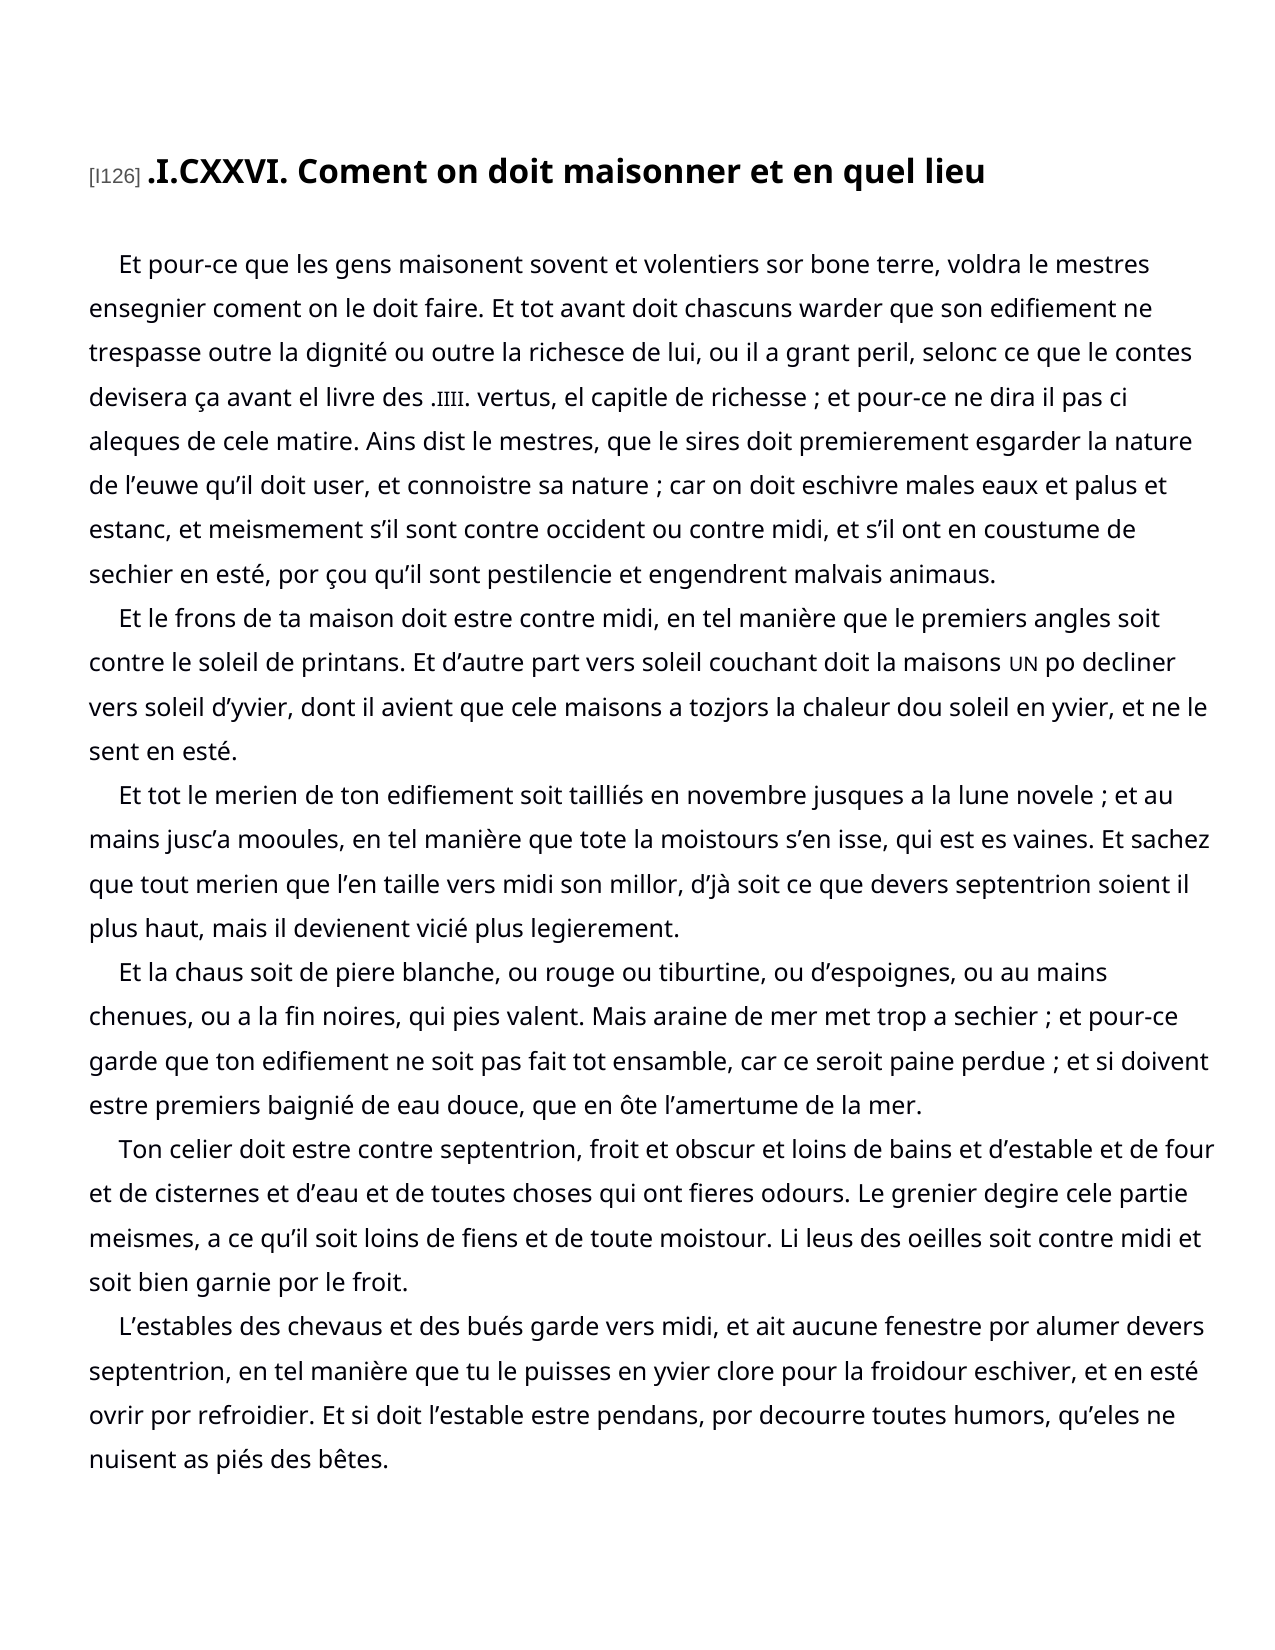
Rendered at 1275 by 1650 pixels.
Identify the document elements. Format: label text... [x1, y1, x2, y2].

text Et tot le merien de ton edifiement soit tailliés en novembre jusques a la lune novele ; et au mains jusc’a mooules, en tel manière que tote la moistours s’en isse, qui est es vaines. Et sachez que tout merien que l’en taille vers midi son millor, d’jà soit ce que devers septentrion soient il plus haut, mais il devienent vicié plus legierement. [89, 778, 1216, 944]
text Ton celier doit estre contre septentrion, froit et obscur et loins de bains et d’estable et de four et de cisternes et d’eau et de toutes choses qui ont fieres odours. Le grenier degire cele partie meismes, a ce qu’il soit loins de fiens et de toute moistour. Li leus des oeilles soit contre midi et soit bien garnie por le froit. [89, 1132, 1216, 1299]
text Et la chaus soit de piere blanche, ou rouge ou tiburtine, ou d’espoignes, ou au mains chenues, ou a la fin noires, qui pies valent. Mais araine de mer met trop a sechier ; et pour-ce garde que ton edifiement ne soit pas fait tot ensamble, car ce seroit paine perdue ; et si doivent estre premiers baignié de eau douce, que en ôte l’amertume de la mer. [89, 955, 1216, 1122]
text Et le frons de ta maison doit estre contre midi, en tel manière que le premiers angles soit contre le soleil de printans. Et d’autre part vers soleil couchant doit la maisons un po decliner vers soleil d’yvier, dont il avient que cele maisons a tozjors la chaleur dou soleil en yvier, et ne le sent en esté. [89, 601, 1216, 767]
subtitle [I126] .I.CXXVI. Coment on doit maisonner et en quel lieu [89, 148, 1216, 193]
text Et pour-ce que les gens maisonent sovent et volentiers sor bone terre, voldra le mestres ensegnier coment on le doit faire. Et tot avant doit chascuns warder que son edifiement ne trespasse outre la dignité ou outre la richesce de lui, ou il a grant peril, selonc ce que le contes devisera ça avant el livre des .iiii. vertus, el capitle de richesse ; et pour-ce ne dira il pas ci aleques de cele matire. Ains dist le mestres, que le sires doit premierement esgarder la nature de l’euwe qu’il doit user, et connoistre sa nature ; car on doit eschivre males eaux et palus et estanc, et meismement s’il sont contre occident ou contre midi, et s’il ont en coustume de sechier en esté, por çou qu’il sont pestilencie et engendrent malvais animaus. [89, 246, 1216, 590]
text L’estables des chevaus et des bués garde vers midi, et ait aucune fenestre por alumer devers septentrion, en tel manière que tu le puisses en yvier clore pour la froidour eschiver, et en esté ovrir por refroidier. Et si doit l’estable estre pendans, por decourre toutes humors, qu’eles ne nuisent as piés des bêtes. [89, 1309, 1216, 1476]
